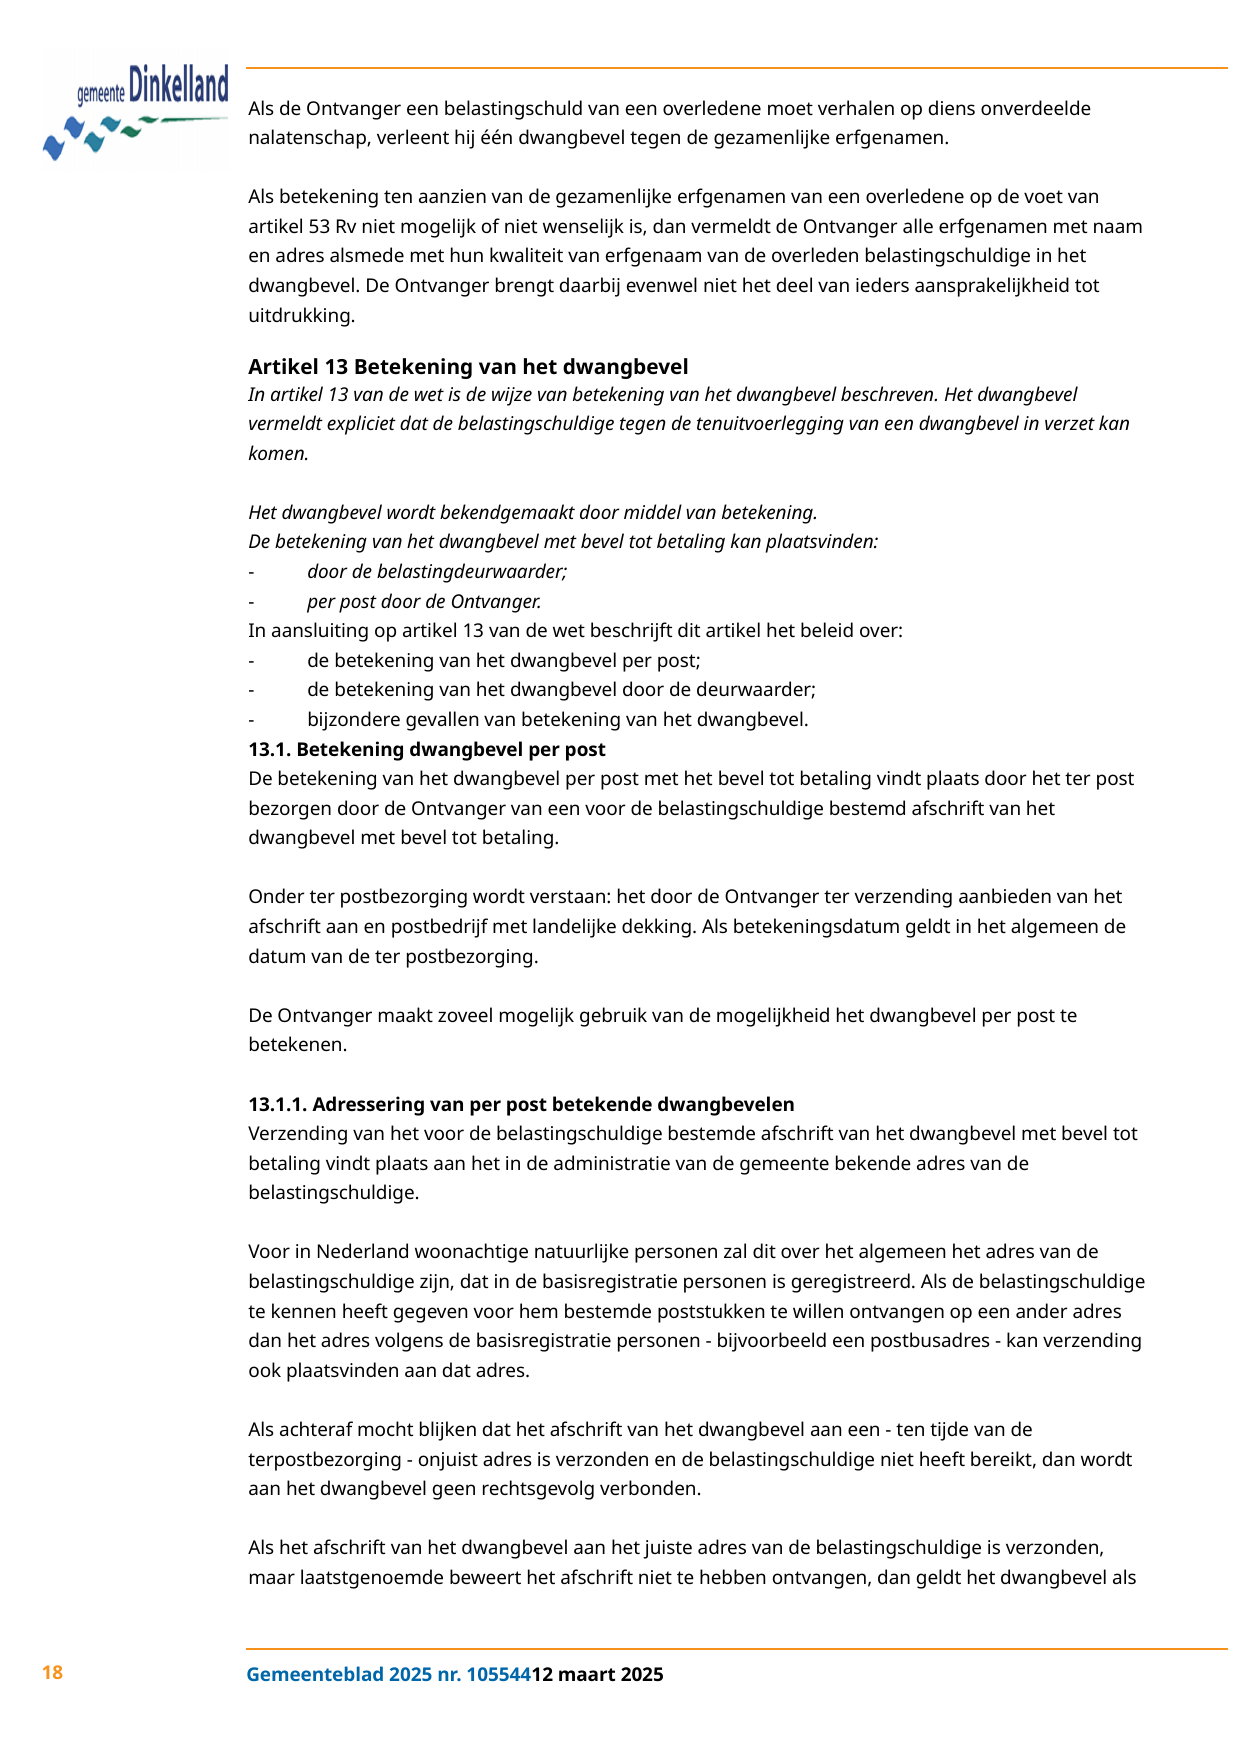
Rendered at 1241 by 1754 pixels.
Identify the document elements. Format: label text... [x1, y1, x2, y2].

list door de belastingdeurwaarder; [248, 558, 1152, 584]
list de betekening van het dwangbevel per post; [248, 647, 1152, 673]
list de betekening van het dwangbevel door de deurwaarder; [248, 677, 1152, 702]
list per post door de Ontvanger. [248, 588, 1152, 613]
text Artikel 13 Betekening van het dwangbevel [248, 352, 1152, 381]
text In aansluiting op artikel 13 van de wet beschrijft dit artikel het beleid over: [248, 617, 1152, 643]
text Als de Ontvanger een belastingschuld van een overledene moet verhalen op diens onverdeelde nalatenschap, verleent hij één dwangbevel tegen de gezamenlijke erfgenamen. [248, 95, 1152, 150]
text Het dwangbevel wordt bekendgemaakt door middel van betekening. [248, 499, 1152, 525]
text De betekening van het dwangbevel per post met het bevel tot betaling vindt plaats door het ter post bezorgen door de Ontvanger van een voor de belastingschuldige bestemd afschrift van het dwangbevel met bevel tot betaling. [248, 765, 1152, 850]
list bijzondere gevallen van betekening van het dwangbevel. [248, 706, 1152, 732]
text 13.1.1. Adressering van per post betekende dwangbevelen [248, 1091, 1152, 1116]
text Verzending van het voor de belastingschuldige bestemde afschrift van het dwangbevel met bevel tot betaling vindt plaats aan het in de administratie van de gemeente bekende adres van de belastingschuldige. [248, 1120, 1152, 1205]
picture [41, 47, 231, 172]
text De betekening van het dwangbevel met bevel tot betaling kan plaatsvinden: [248, 529, 1152, 554]
text Als achteraf mocht blijken dat het afschrift van het dwangbevel aan een - ten tijde van de terpostbezorging - onjuist adres is verzonden en de belastingschuldige niet heeft bereikt, dan wordt aan het dwangbevel geen rechtsgevolg verbonden. [248, 1416, 1152, 1501]
text In artikel 13 van de wet is de wijze van betekening van het dwangbevel beschreven. Het dwangbevel vermeldt expliciet dat de belastingschuldige tegen de tenuitvoerlegging van een dwangbevel in verzet kan komen. [248, 381, 1152, 466]
text Als het afschrift van het dwangbevel aan het juiste adres van de belastingschuldige is verzonden, maar laatstgenoemde beweert het afschrift niet te hebben ontvangen, dan geldt het dwangbevel als [248, 1534, 1152, 1590]
text 13.1. Betekening dwangbevel per post [248, 736, 1152, 761]
text Onder ter postbezorging wordt verstaan: het door de Ontvanger ter verzending aanbieden van het afschrift aan en postbedrijf met landelijke dekking. Als betekeningsdatum geldt in het algemeen de datum van de ter postbezorging. [248, 884, 1152, 968]
text De Ontvanger maakt zoveel mogelijk gebruik van de mogelijkheid het dwangbevel per post te betekenen. [248, 1002, 1152, 1057]
text Voor in Nederland woonachtige natuurlijke personen zal dit over het algemeen het adres van de belastingschuldige zijn, dat in de basisregistratie personen is geregistreerd. Als de belastingschuldige te kennen heeft gegeven voor hem bestemde poststukken te willen ontvangen op een ander adres dan het adres volgens de basisregistratie personen - bijvoorbeeld een postbusadres - kan verzending ook plaatsvinden aan dat adres. [248, 1239, 1152, 1383]
text Als betekening ten aanzien van de gezamenlijke erfgenamen van een overledene op de voet van artikel 53 Rv niet mogelijk of niet wenselijk is, dan vermeldt de Ontvanger alle erfgenamen met naam en adres alsmede met hun kwaliteit van erfgenaam van de overleden belastingschuldige in het dwangbevel. De Ontvanger brengt daarbij evenwel niet het deel van ieders aansprakelijkheid tot uitdrukking. [248, 183, 1152, 328]
